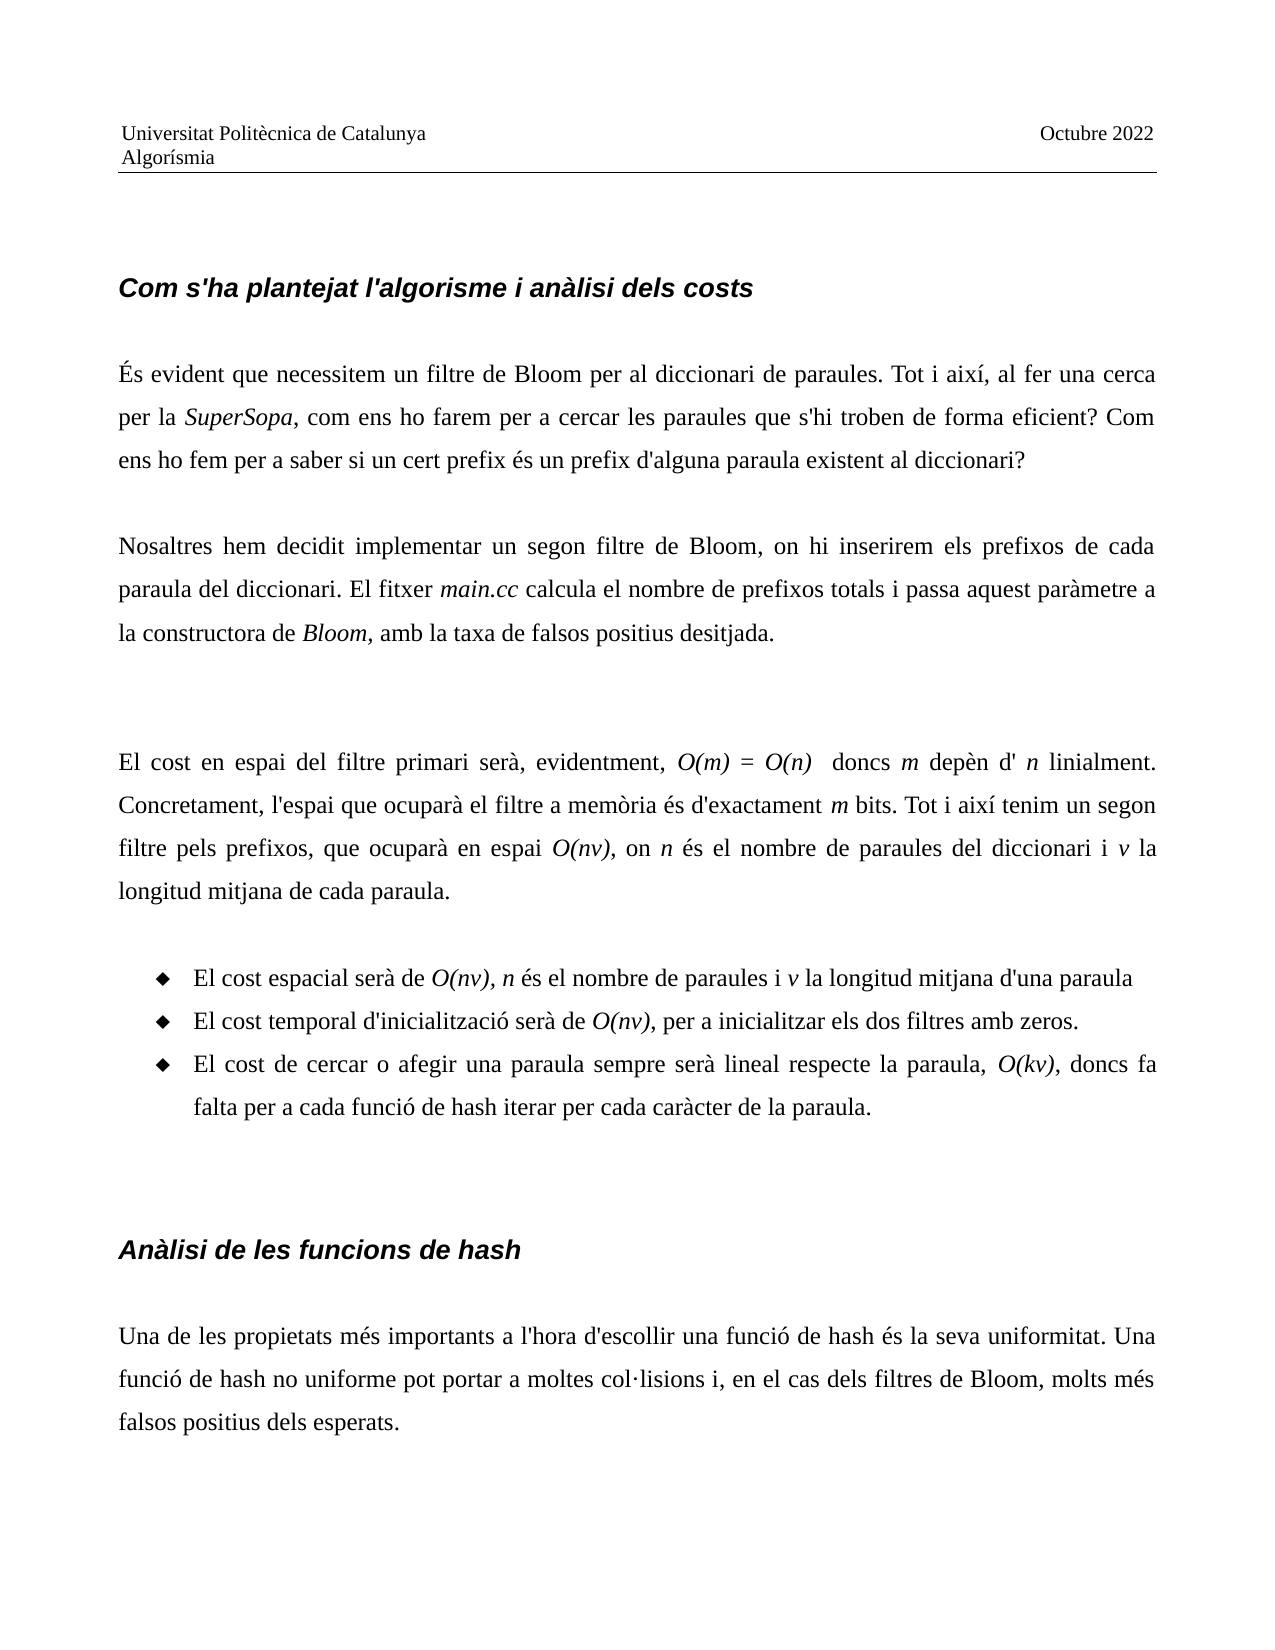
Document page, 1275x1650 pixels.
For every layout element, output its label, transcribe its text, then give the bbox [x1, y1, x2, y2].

list El cost temporal d'inicialització serà de O(nv), per a inicialitzar els dos filtres amb zeros. [156, 1006, 1157, 1034]
text És evident que necessitem un filtre de Bloom per al diccionari de paraules. Tot i així, al fer una cerca per la SuperSopa, com ens ho farem per a cercar les paraules que s'hi troben de forma eficient? Com ens ho fem per a saber si un cert prefix és un prefix d'alguna paraula existent al diccionari? [118, 359, 1157, 474]
text El cost en espai del filtre primari serà, evidentment, O(m) = O(n) doncs m depèn d' n linialment. Concretament, l'espai que ocuparà el filtre a memòria és d'exactament m bits. Tot i així tenim un segon filtre pels prefixos, que ocuparà en espai O(nv), on n és el nombre de paraules del diccionari i v la longitud mitjana de cada paraula. [118, 747, 1157, 905]
subtitle Com s'ha plantejat l'algorisme i anàlisi dels costs [118, 272, 1157, 303]
subtitle Anàlisi de les funcions de hash [118, 1234, 1157, 1265]
list El cost de cercar o afegir una paraula sempre serà lineal respecte la paraula, O(kv), doncs fa falta per a cada funció de hash iterar per cada caràcter de la paraula. [156, 1049, 1157, 1121]
text Nosaltres hem decidit implementar un segon filtre de Bloom, on hi inserirem els prefixos de cada paraula del diccionari. El fitxer main.cc calcula el nombre de prefixos totals i passa aquest paràmetre a la constructora de Bloom, amb la taxa de falsos positius desitjada. [118, 531, 1157, 646]
text Una de les propietats més importants a l'hora d'escollir una funció de hash és la seva uniformitat. Una funció de hash no uniforme pot portar a moltes col·lisions i, en el cas dels filtres de Bloom, molts més falsos positius dels esperats. [118, 1321, 1157, 1436]
list El cost espacial serà de O(nv), n és el nombre de paraules i v la longitud mitjana d'una paraula [156, 963, 1157, 991]
